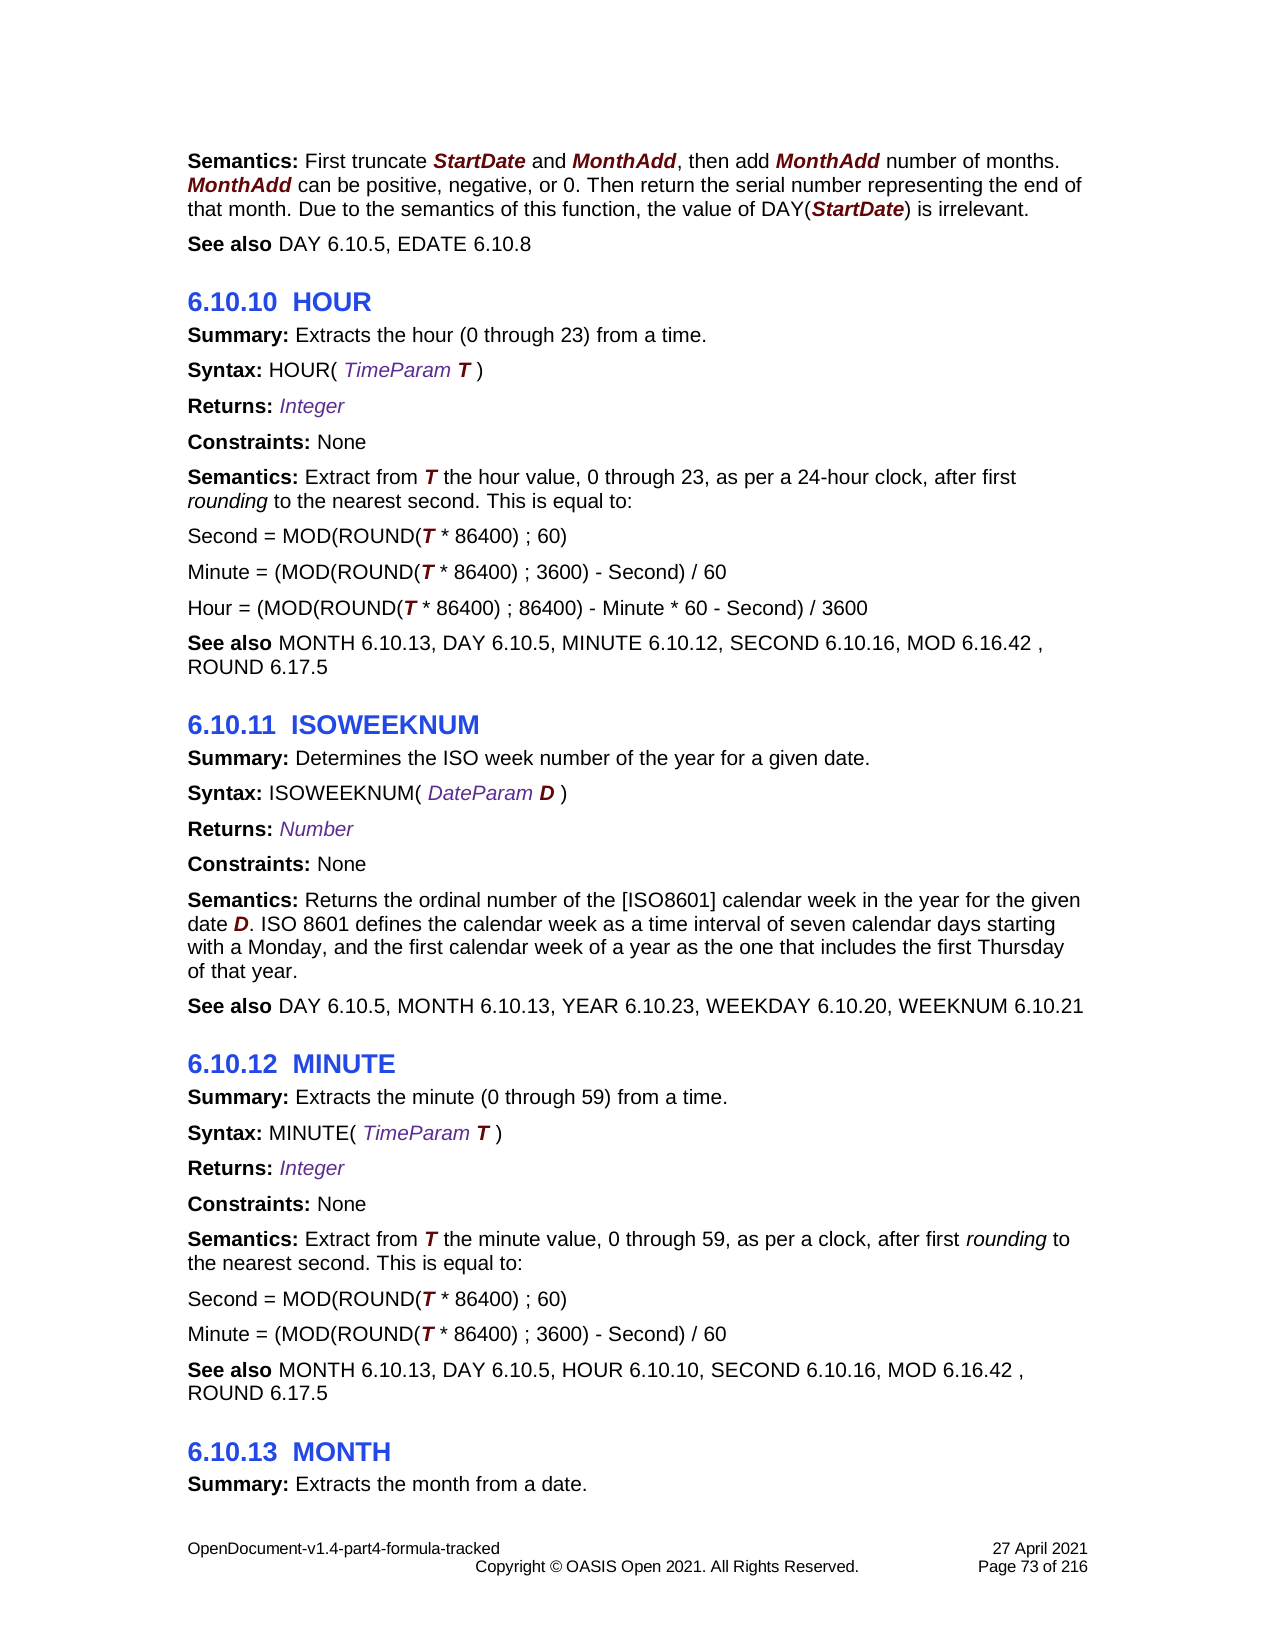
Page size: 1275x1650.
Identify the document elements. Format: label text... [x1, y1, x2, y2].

text Syntax: HOUR( TimeParam T ) [187, 359, 1088, 382]
text See also DAY 6.10.5, MONTH 6.10.13, YEAR 6.10.23, WEEKDAY 6.10.20, WEEKNUM 6.10.21 [187, 995, 1088, 1018]
subtitle MINUTE [187, 1049, 1088, 1079]
text Summary: Extracts the hour (0 through 23) from a time. [187, 323, 1088, 347]
text Constraints: None [187, 853, 1088, 876]
text See also DAY 6.10.5, EDATE 6.10.8 [187, 233, 1088, 256]
text Minute = (MOD(ROUND(T * 86400) ; 3600) - Second) / 60 [187, 561, 1088, 584]
text Semantics: Returns the ordinal number of the [ISO8601] calendar week in the year for the given date D. ISO 8601 defines the calendar week as a time interval of seven calendar days starting with a Monday, and the first calendar week of a year as the one that includes the first Thursday of that year. [187, 888, 1088, 983]
subtitle HOUR [187, 287, 1088, 317]
text Returns: Integer [187, 1157, 1088, 1180]
text Summary: Determines the ISO week number of the year for a given date. [187, 746, 1088, 769]
text Semantics: First truncate StartDate and MonthAdd, then add MonthAdd number of months. MonthAdd can be positive, negative, or 0. Then return the serial number representing the end of that month. Due to the semantics of this function, the value of DAY(StartDate) is irrelevant. [187, 150, 1088, 221]
text Minute = (MOD(ROUND(T * 86400) ; 3600) - Second) / 60 [187, 1323, 1088, 1346]
text Second = MOD(ROUND(T * 86400) ; 60) [187, 525, 1088, 548]
text Hour = (MOD(ROUND(T * 86400) ; 86400) - Minute * 60 - Second) / 3600 [187, 596, 1088, 620]
text Syntax: ISOWEEKNUM( DateParam D ) [187, 782, 1088, 805]
text Summary: Extracts the minute (0 through 59) from a time. [187, 1085, 1088, 1109]
text Constraints: None [187, 430, 1088, 454]
text Syntax: MINUTE( TimeParam T ) [187, 1121, 1088, 1144]
text Summary: Extracts the month from a date. [187, 1472, 1088, 1496]
text Returns: Number [187, 817, 1088, 841]
text See also MONTH 6.10.13, DAY 6.10.5, HOUR 6.10.10, SECOND 6.10.16, MOD 6.16.42, ROUND 6.17.5 [187, 1358, 1088, 1405]
text Semantics: Extract from T the minute value, 0 through 59, as per a clock, after first rounding to the nearest second. This is equal to: [187, 1228, 1088, 1275]
subtitle ISOWEEKNUM [187, 710, 1088, 740]
text Returns: Integer [187, 394, 1088, 418]
text Semantics: Extract from T the hour value, 0 through 23, as per a 24-hour clock, after first rounding to the nearest second. This is equal to: [187, 466, 1088, 513]
subtitle MONTH [187, 1436, 1088, 1466]
text Second = MOD(ROUND(T * 86400) ; 60) [187, 1287, 1088, 1311]
text See also MONTH 6.10.13, DAY 6.10.5, MINUTE 6.10.12, SECOND 6.10.16, MOD 6.16.42, ROUND 6.17.5 [187, 632, 1088, 679]
text Constraints: None [187, 1192, 1088, 1216]
